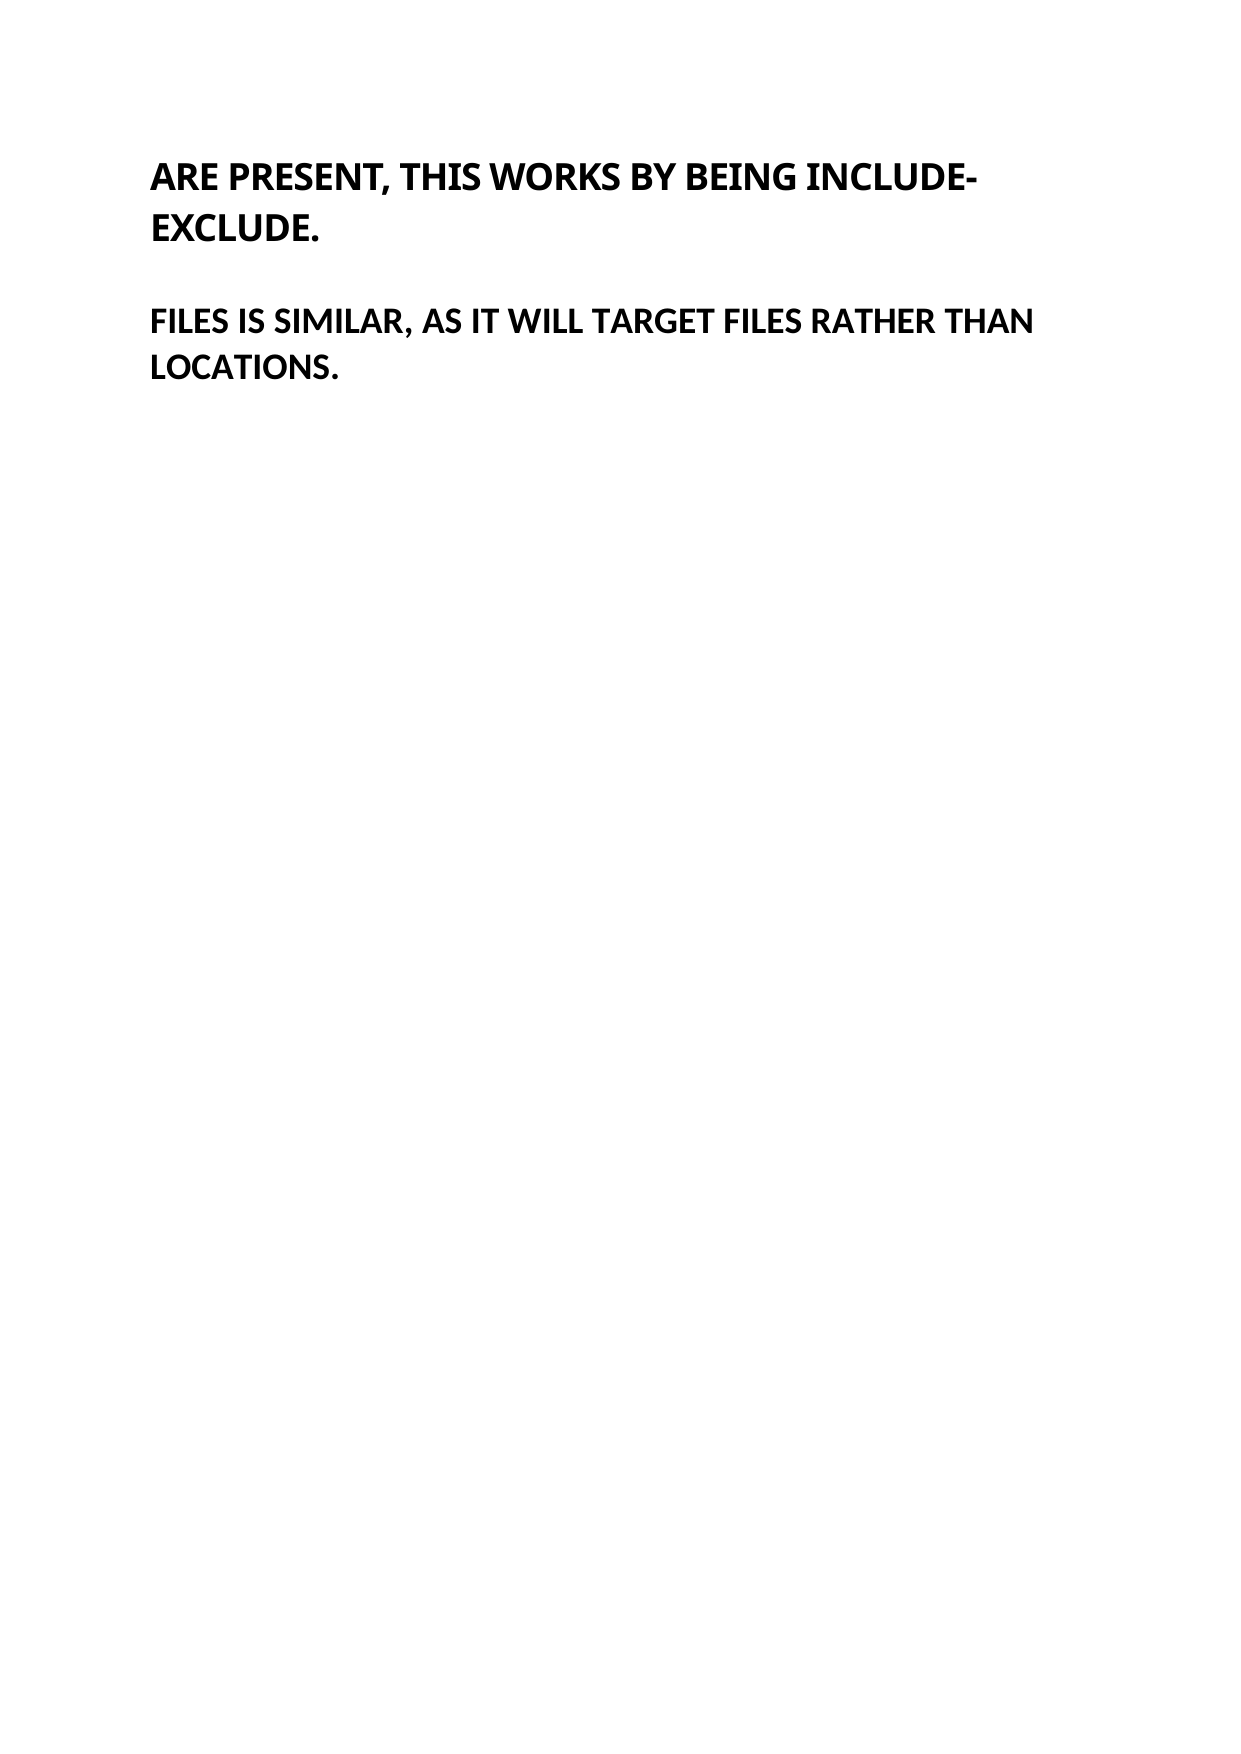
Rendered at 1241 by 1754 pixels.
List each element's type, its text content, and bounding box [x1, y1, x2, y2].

text FILES IS SIMILAR, AS IT WILL TARGET FILES RATHER THAN LOCATIONS. [150, 297, 1090, 388]
title ARE PRESENT, THIS WORKS BY BEING INCLUDE-EXCLUDE. [150, 150, 1090, 252]
